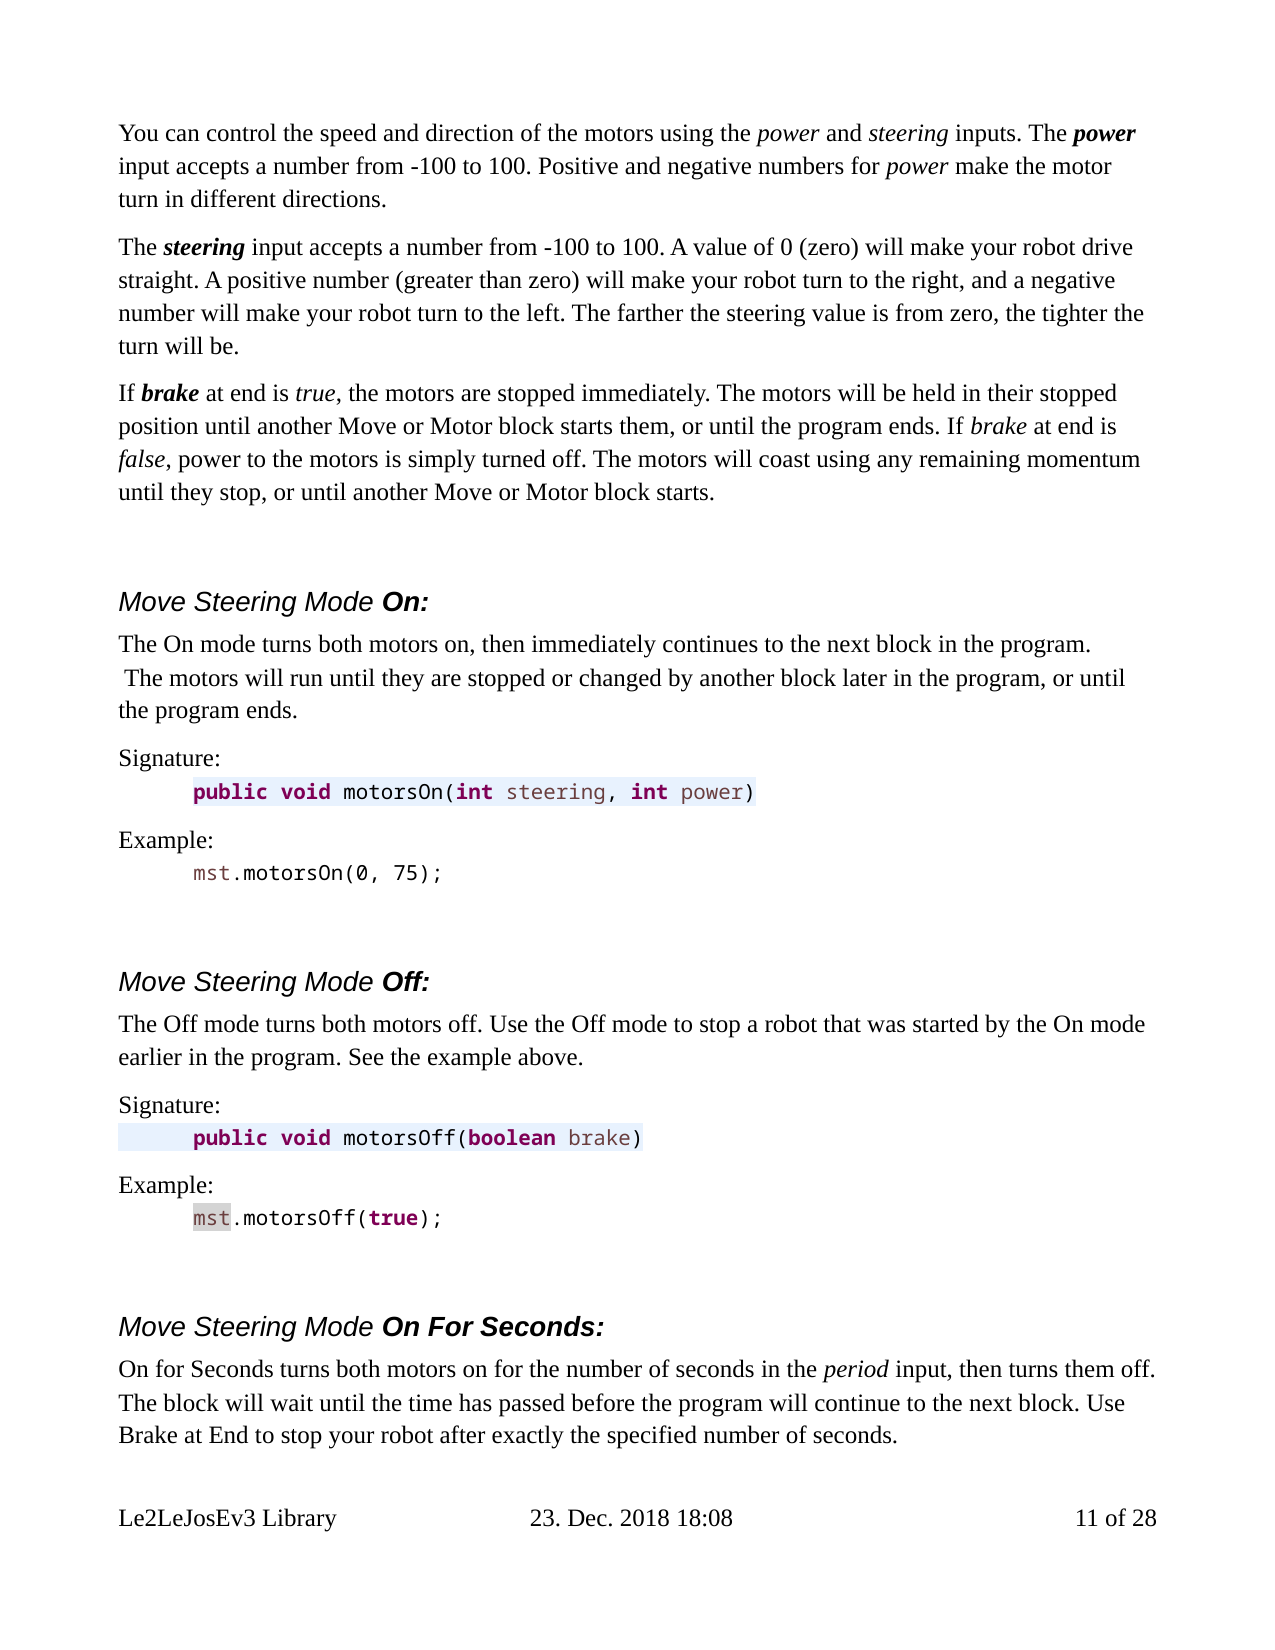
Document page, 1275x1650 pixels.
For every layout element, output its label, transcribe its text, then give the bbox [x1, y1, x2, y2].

text Example: mst.motorsOn(0, 75); [118, 825, 1157, 886]
text On for Seconds turns both motors on for the number of seconds in the period input, then turns them off. The block will wait until the time has passed before the program will continue to the next block. Use Brake at End to stop your robot after exactly the specified number of seconds. [118, 1354, 1157, 1449]
text The On mode turns both motors on, then immediately continues to the next block in the program. The motors will run until they are stopped or changed by another block later in the program, or until the program ends. [118, 629, 1157, 724]
text The Off mode turns both motors off. Use the Off mode to stop a robot that was started by the On mode earlier in the program. See the example above. [118, 1009, 1157, 1071]
subtitle Move Steering Mode Off: [118, 965, 1157, 997]
text Signature: public void motorsOn(int steering, int power) [118, 743, 1157, 806]
subtitle Move Steering Mode On: [118, 585, 1157, 617]
text If brake at end is true, the motors are stopped immediately. The motors will be held in their stopped position until another Move or Motor block starts them, or until the program ends. If brake at end is false, power to the motors is simply turned off. The motors will coast using any remaining momentum until they stop, or until another Move or Motor block starts. [118, 378, 1157, 506]
text Example: mst.motorsOff(true); [118, 1170, 1157, 1231]
text The steering input accepts a number from -100 to 100. A value of 0 (zero) will make your robot drive straight. A positive number (greater than zero) will make your robot turn to the right, and a negative number will make your robot turn to the left. The farther the steering value is from zero, the tighter the turn will be. [118, 232, 1157, 359]
text Signature: public void motorsOff(boolean brake) [118, 1090, 1157, 1151]
subtitle Move Steering Mode On For Seconds: [118, 1310, 1157, 1342]
text You can control the speed and direction of the motors using the power and steering inputs. The power input accepts a number from -100 to 100. Positive and negative numbers for power make the motor turn in different directions. [118, 118, 1157, 213]
